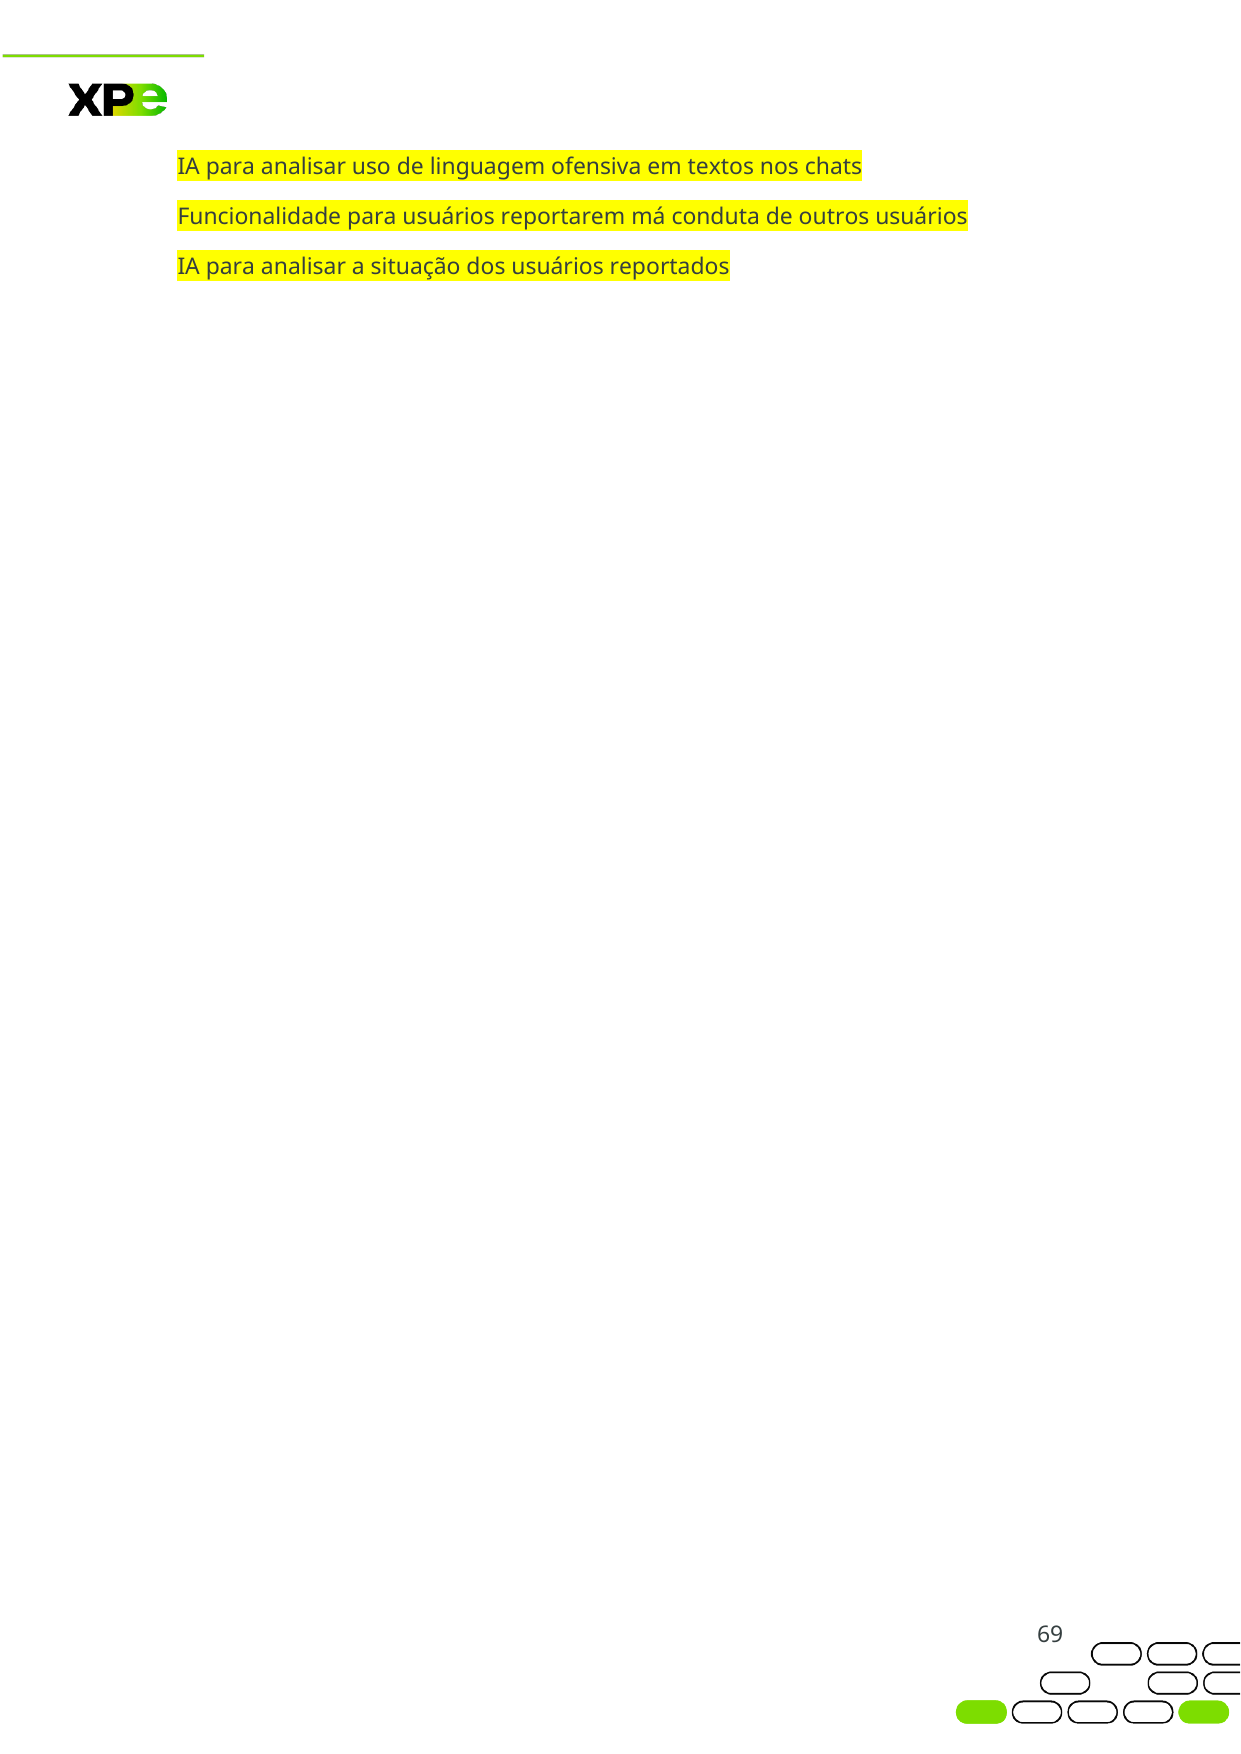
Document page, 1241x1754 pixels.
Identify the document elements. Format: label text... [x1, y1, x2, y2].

text IA para analisar uso de linguagem ofensiva em textos nos chats [177, 148, 1063, 181]
picture [2, 51, 205, 148]
picture [955, 1642, 1241, 1724]
text IA para analisar a situação dos usuários reportados [177, 248, 1063, 281]
text Funcionalidade para usuários reportarem má conduta de outros usuários [177, 198, 1063, 231]
